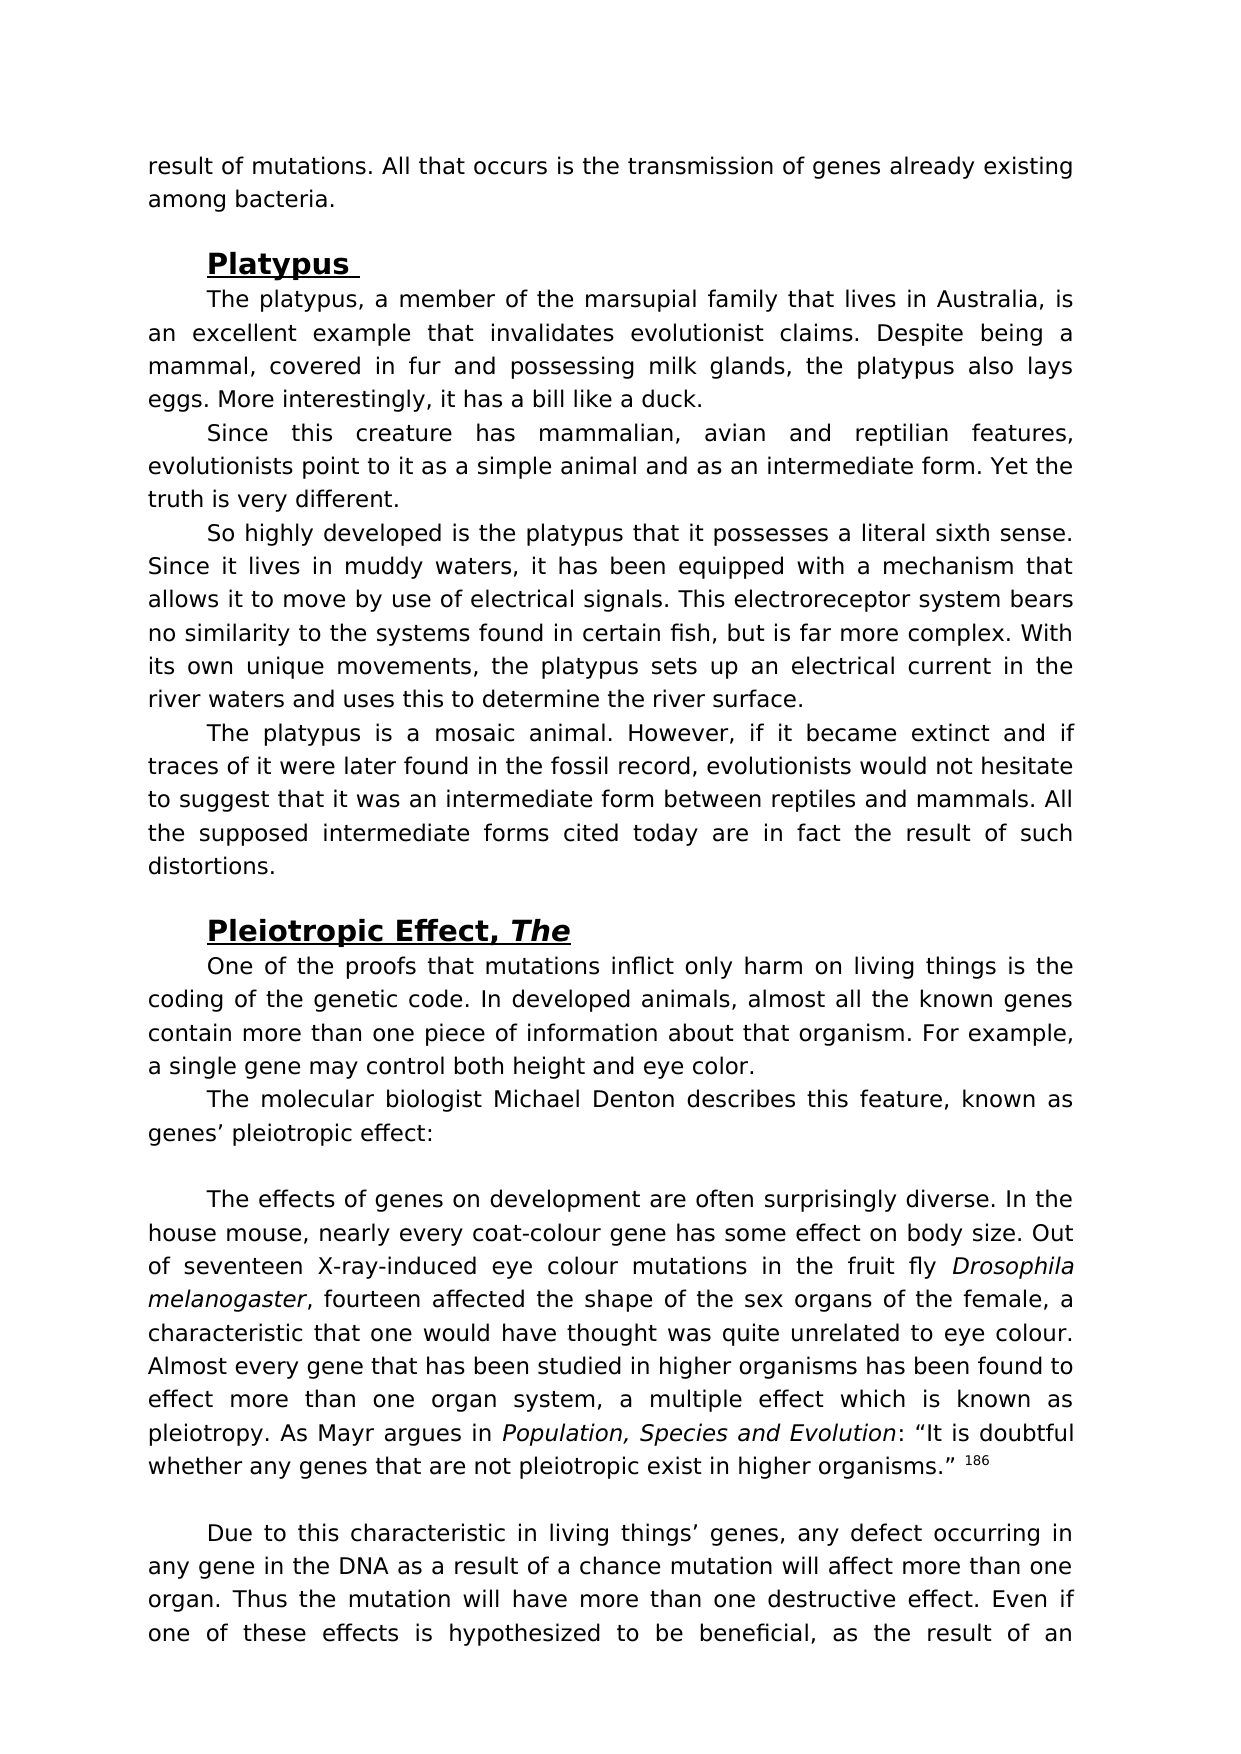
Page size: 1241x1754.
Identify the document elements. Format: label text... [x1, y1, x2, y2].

text The platypus is a mosaic animal. However, if it became extinct and if traces of it were later found in the fossil record, evolutionists would not hesitate to suggest that it was an intermediate form between reptiles and mammals. All the supposed intermediate forms cited today are in fact the result of such distortions. [148, 714, 1075, 881]
text Due to this characteristic in living things’ genes, any defect occurring in any gene in the DNA as a result of a chance mutation will affect more than one organ. Thus the mutation will have more than one destructive effect. Even if one of these effects is hypothesized to be beneficial, as the result of an [148, 1514, 1075, 1648]
text One of the proofs that mutations inflict only harm on living things is the coding of the genetic code. In developed animals, almost all the known genes contain more than one piece of information about that organism. For example, a single gene may control both height and eye color. [148, 948, 1075, 1081]
text The effects of genes on development are often surprisingly diverse. In the house mouse, nearly every coat-colour gene has some effect on body size. Out of seventeen X-ray-induced eye colour mutations in the fruit fly Drosophila melanogaster, fourteen affected the shape of the sex organs of the female, a characteristic that one would have thought was quite unrelated to eye colour. Almost every gene that has been studied in higher organisms has been found to effect more than one organ system, a multiple effect which is known as pleiotropy. As Mayr argues in Population, Species and Evolution: “It is doubtful whether any genes that are not pleiotropic exist in higher organisms.” [148, 1181, 1075, 1481]
text Platypus [148, 248, 1075, 281]
text So highly developed is the platypus that it possesses a literal sixth sense. Since it lives in muddy waters, it has been equipped with a mechanism that allows it to move by use of electrical signals. This electroreceptor system bears no similarity to the systems found in certain fish, but is far more complex. With its own unique movements, the platypus sets up an electrical current in the river waters and uses this to determine the river surface. [148, 514, 1075, 714]
text result of mutations. All that occurs is the transmission of genes already existing among bacteria. [148, 148, 1075, 214]
text The platypus, a member of the marsupial family that lives in Australia, is an excellent example that invalidates evolutionist claims. Despite being a mammal, covered in fur and possessing milk glands, the platypus also lays eggs. More interestingly, it has a bill like a duck. [148, 281, 1075, 414]
text Pleiotropic Effect, The [148, 914, 1075, 948]
text Since this creature has mammalian, avian and reptilian features, evolutionists point to it as a simple animal and as an intermediate form. Yet the truth is very different. [148, 414, 1075, 514]
text The molecular biologist Michael Denton describes this feature, known as genes’ pleiotropic effect: [148, 1081, 1075, 1148]
